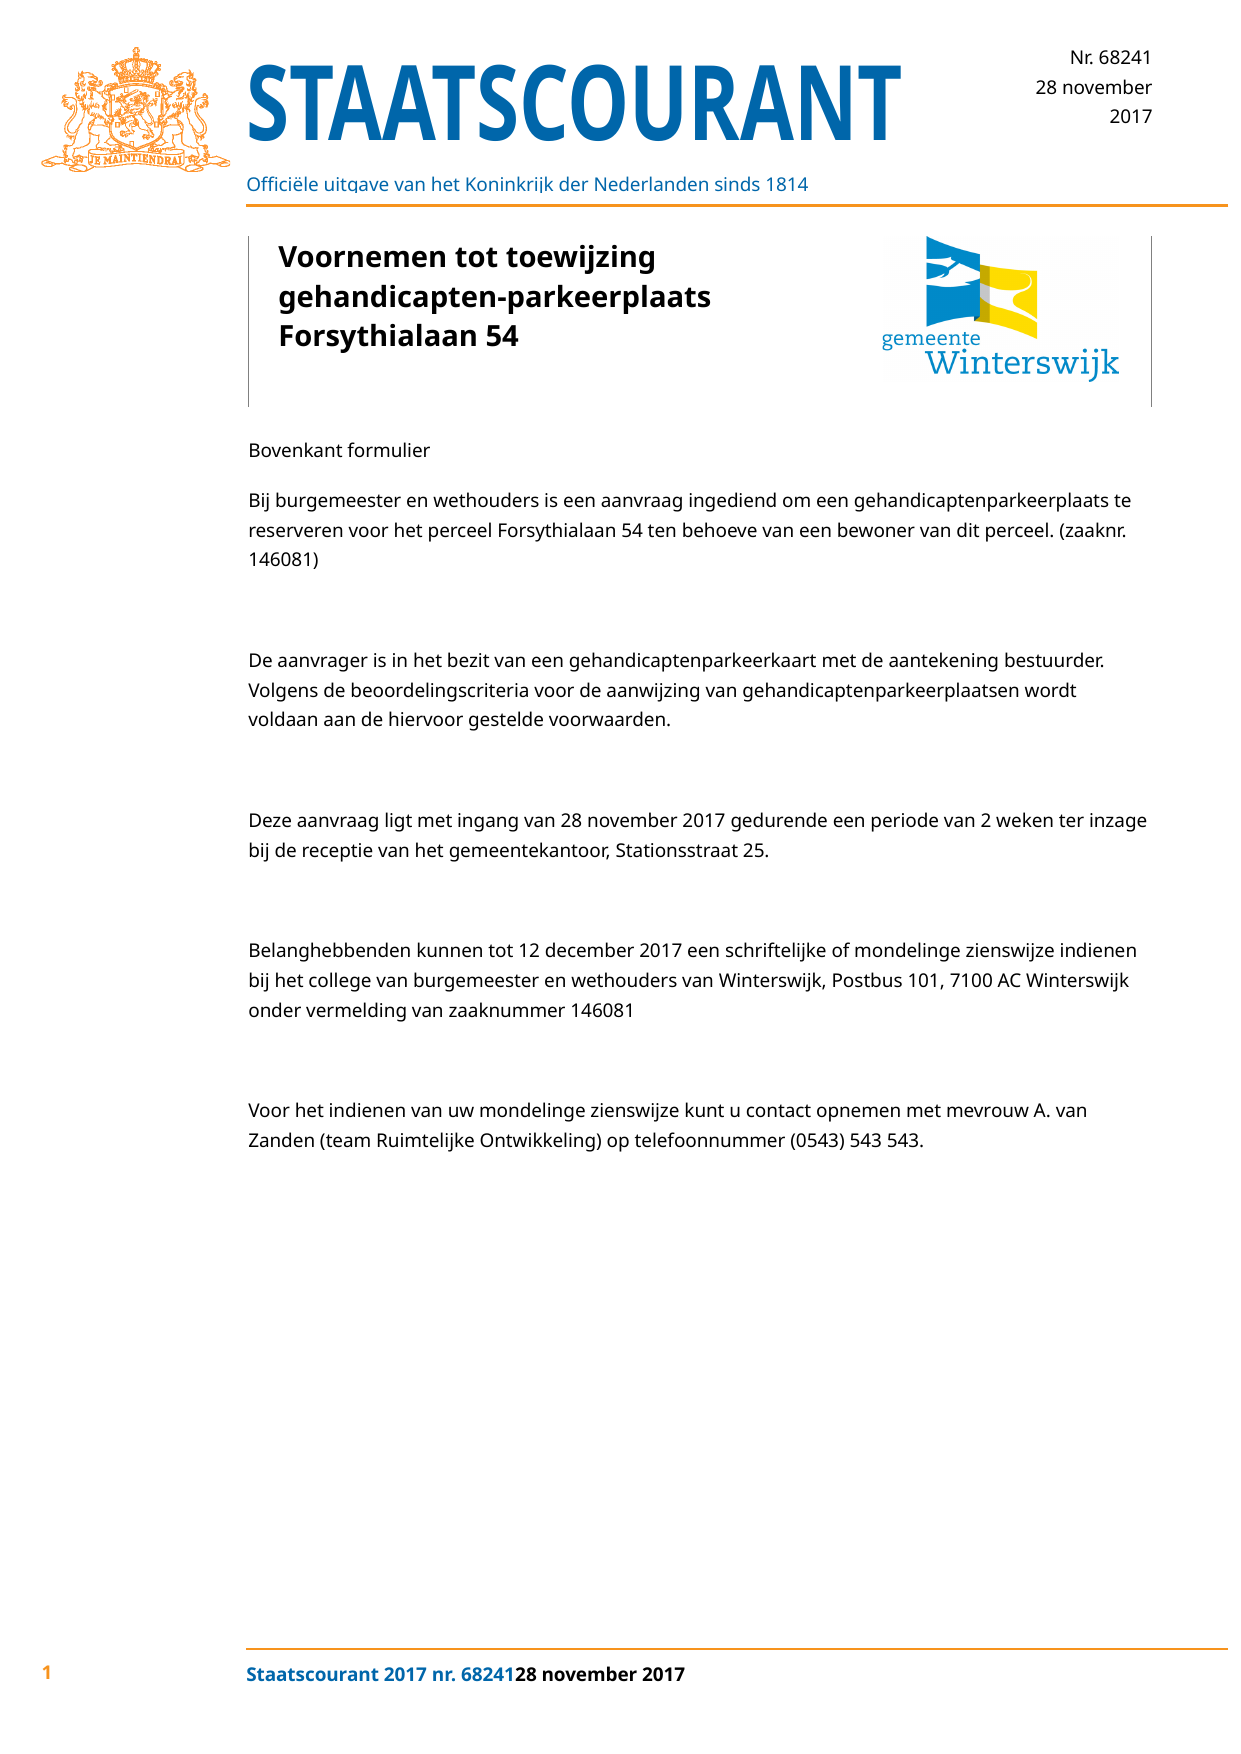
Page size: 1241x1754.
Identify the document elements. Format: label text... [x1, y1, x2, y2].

text Deze aanvraag ligt met ingang van 28 november 2017 gedurende een periode van 2 weken ter inzage bij de receptie van het gemeentekantoor, Stationsstraat 25. [248, 807, 1152, 862]
text Belanghebbenden kunnen tot 12 december 2017 een schriftelijke of mondelinge zienswijze indienen bij het college van burgemeester en wethouders van Winterswijk, Postbus 101, 7100 AC Winterswijk onder vermelding van zaaknummer 146081 [248, 938, 1152, 1022]
picture [882, 236, 1119, 382]
table_header Voornemen tot toewijzing gehandicapten-parkeerplaats Forsythialaan 54 [249, 236, 850, 407]
table_header [850, 236, 1151, 407]
text Bij burgemeester en wethouders is een aanvraag ingediend om een gehandicaptenparkeerplaats te reserveren voor het perceel Forsythialaan 54 ten behoeve van een bewoner van dit perceel. (zaaknr. 146081) [248, 487, 1152, 572]
picture [1111, 360, 1119, 371]
text De aanvrager is in het bezit van een gehandicaptenparkeerkaart met de aantekening bestuurder. Volgens de beoordelingscriteria voor de aanwijzing van gehandicaptenparkeerplaatsen wordt voldaan aan de hiervoor gestelde voorwaarden. [248, 647, 1152, 732]
picture [41, 47, 231, 172]
text Bovenkant formulier [248, 437, 1152, 462]
text Voor het indienen van uw mondelinge zienswijze kunt u contact opnemen met mevrouw A. van Zanden (team Ruimtelijke Ontwikkeling) op telefoonnummer (0543) 543 543. [248, 1098, 1152, 1153]
